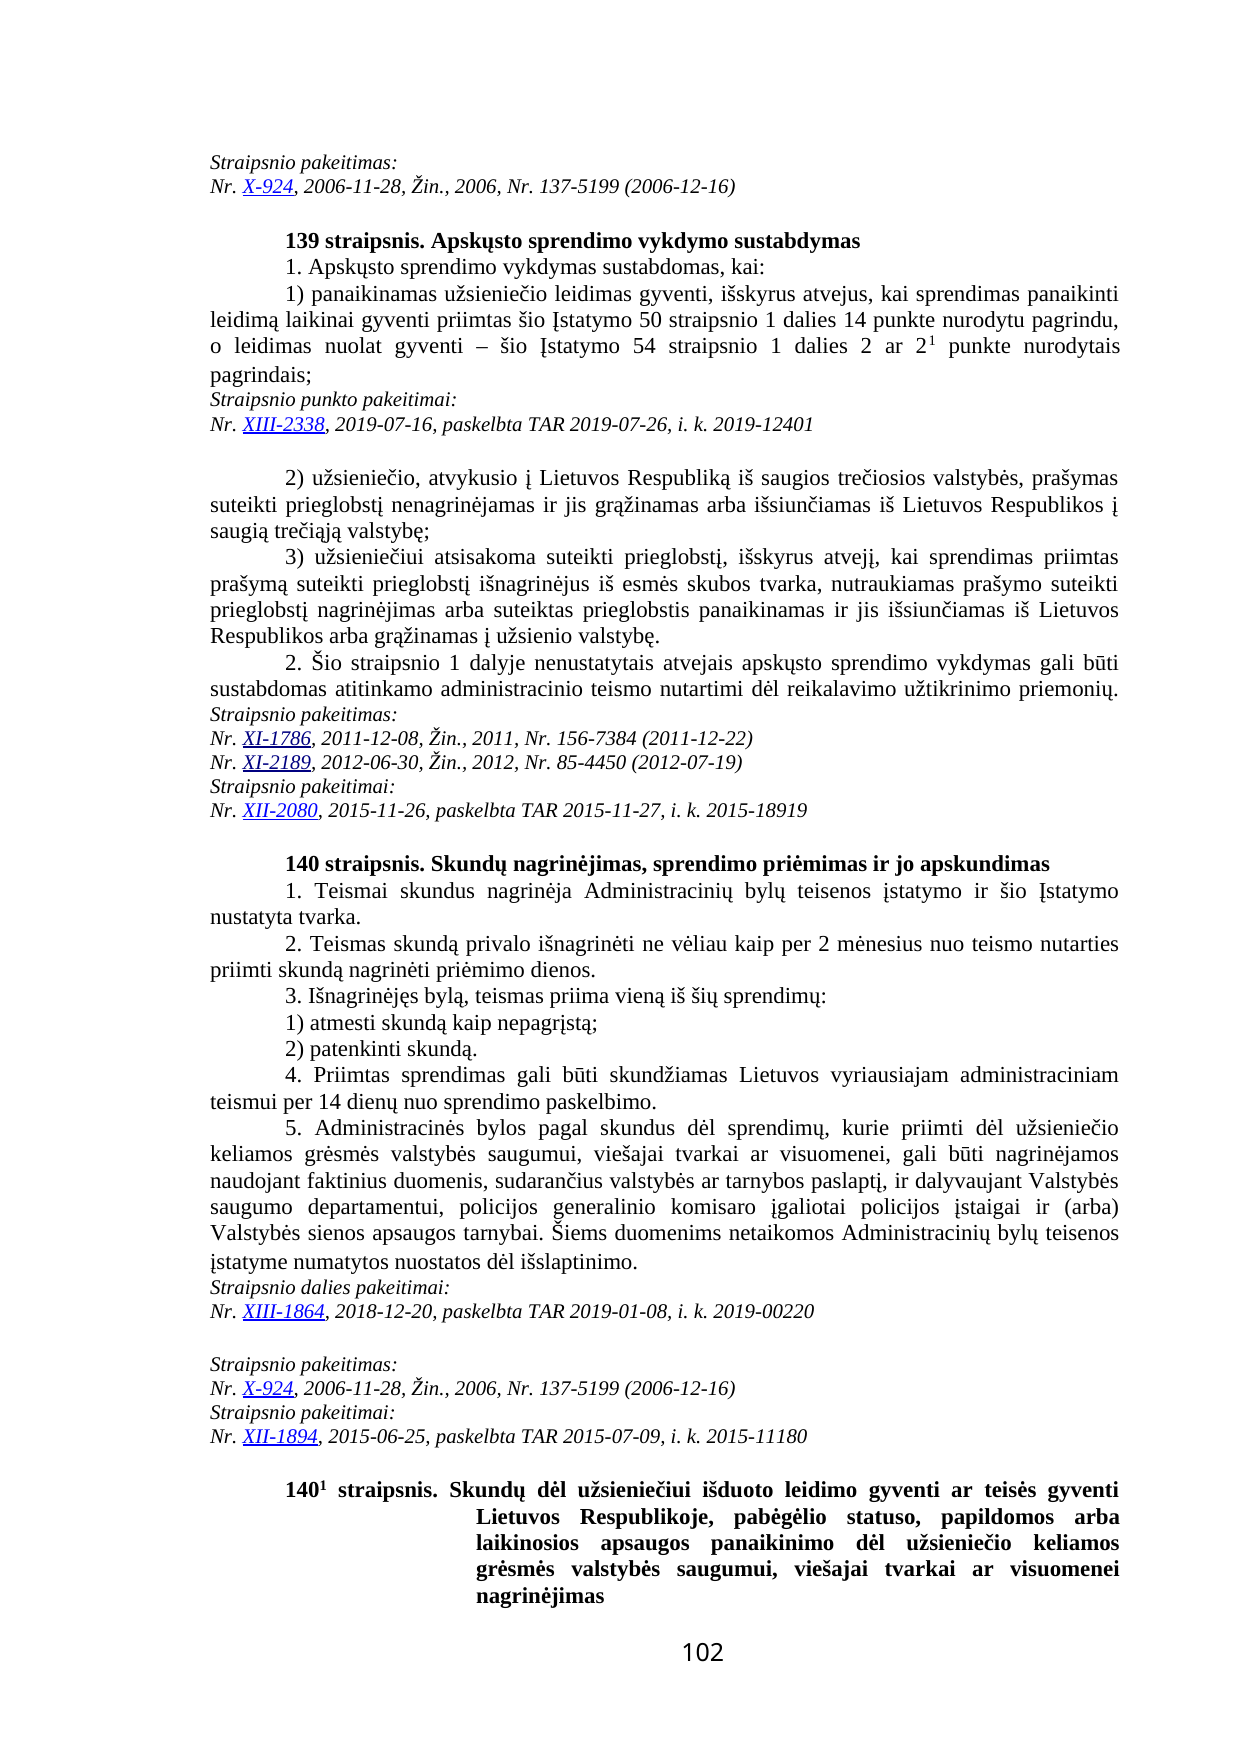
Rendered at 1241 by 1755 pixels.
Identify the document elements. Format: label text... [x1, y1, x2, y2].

text 2. Šio straipsnio 1 dalyje nenustatytais atvejais apskųsto sprendimo vykdymas gali būti sustabdomas atitinkamo administracinio teismo nutartimi dėl reikalavimo užtikrinimo priemonių. Straipsnio pakeitimas: [210, 649, 1120, 726]
text 3. Išnagrinėjęs bylą, teismas priima vieną iš šių sprendimų: [210, 982, 1120, 1009]
text Straipsnio dalies pakeitimai: [210, 1274, 1120, 1299]
text Nr. XIII-1864, 2018-12-20, paskelbta TAR 2019-01-08, i. k. 2019-00220 [210, 1299, 1120, 1323]
text Nr. XI-2189, 2012-06-30, Žin., 2012, Nr. 85-4450 (2012-07-19) [210, 749, 1120, 774]
text 2) patenkinti skundą. [210, 1035, 1120, 1061]
text 1401 straipsnis. Skundų dėl užsieniečiui išduoto leidimo gyventi ar teisės gyventi Lietuvos Respublikoje, pabėgėlio statuso, papildomos arba laikinosios apsaugos panaikinimo dėl užsieniečio keliamos grėsmės valstybės saugumui, viešajai tvarkai ar visuomenei nagrinėjimas [285, 1476, 1120, 1608]
text Straipsnio pakeitimas: [210, 150, 1120, 174]
text Straipsnio pakeitimai: [210, 1399, 1120, 1424]
text Nr. XII-1894, 2015-06-25, paskelbta TAR 2015-07-09, i. k. 2015-11180 [210, 1424, 1120, 1448]
text 1) atmesti skundą kaip nepagrįstą; [210, 1009, 1120, 1035]
text Nr. XIII-2338, 2019-07-16, paskelbta TAR 2019-07-26, i. k. 2019-12401 [210, 411, 1120, 436]
text 1. Teismai skundus nagrinėja Administracinių bylų teisenos įstatymo ir šio Įstatymo nustatyta tvarka. [210, 877, 1120, 929]
text 1) panaikinamas užsieniečio leidimas gyventi, išskyrus atvejus, kai sprendimas panaikinti leidimą laikinai gyventi priimtas šio Įstatymo 50 straipsnio 1 dalies 14 punkte nurodytu pagrindu, o leidimas nuolat gyventi – šio Įstatymo 54 straipsnio 1 dalies 2 ar 21 punkte nurodytais pagrindais; [210, 279, 1120, 387]
text 2. Teismas skundą privalo išnagrinėti ne vėliau kaip per 2 mėnesius nuo teismo nutarties priimti skundą nagrinėti priėmimo dienos. [210, 929, 1120, 982]
text 139 straipsnis. Apskųsto sprendimo vykdymo sustabdymas [210, 227, 1120, 253]
text 1. Apskųsto sprendimo vykdymas sustabdomas, kai: [210, 253, 1120, 279]
text Nr. XII-2080, 2015-11-26, paskelbta TAR 2015-11-27, i. k. 2015-18919 [210, 798, 1120, 822]
text Straipsnio pakeitimai: [210, 774, 1120, 798]
text 4. Priimtas sprendimas gali būti skundžiamas Lietuvos vyriausiajam administraciniam teismui per 14 dienų nuo sprendimo paskelbimo. [210, 1061, 1120, 1114]
text 2) užsieniečio, atvykusio į Lietuvos Respubliką iš saugios trečiosios valstybės, prašymas suteikti prieglobstį nenagrinėjamas ir jis grąžinamas arba išsiunčiamas iš Lietuvos Respublikos į saugią trečiąją valstybę; [210, 464, 1120, 543]
text 3) užsieniečiui atsisakoma suteikti prieglobstį, išskyrus atvejį, kai sprendimas priimtas prašymą suteikti prieglobstį išnagrinėjus iš esmės skubos tvarka, nutraukiamas prašymo suteikti prieglobstį nagrinėjimas arba suteiktas prieglobstis panaikinamas ir jis išsiunčiamas iš Lietuvos Respublikos arba grąžinamas į užsienio valstybę. [210, 543, 1120, 649]
text 140 straipsnis. Skundų nagrinėjimas, sprendimo priėmimas ir jo apskundimas [210, 851, 1120, 877]
text Straipsnio punkto pakeitimai: [210, 387, 1120, 411]
text Nr. X-924, 2006-11-28, Žin., 2006, Nr. 137-5199 (2006-12-16) [210, 174, 1120, 198]
text 5. Administracinės bylos pagal skundus dėl sprendimų, kurie priimti dėl užsieniečio keliamos grėsmės valstybės saugumui, viešajai tvarkai ar visuomenei, gali būti nagrinėjamos naudojant faktinius duomenis, sudarančius valstybės ar tarnybos paslaptį, ir dalyvaujant Valstybės saugumo departamentui, policijos generalinio komisaro įgaliotai policijos įstaigai ir (arba) Valstybės sienos apsaugos tarnybai. Šiems duomenims netaikomos Administracinių bylų teisenos įstatyme numatytos nuostatos dėl išslaptinimo. [210, 1114, 1120, 1274]
text Straipsnio pakeitimas: [210, 1351, 1120, 1376]
text Nr. XI-1786, 2011-12-08, Žin., 2011, Nr. 156-7384 (2011-12-22) [210, 726, 1120, 749]
text Nr. X-924, 2006-11-28, Žin., 2006, Nr. 137-5199 (2006-12-16) [210, 1376, 1120, 1399]
